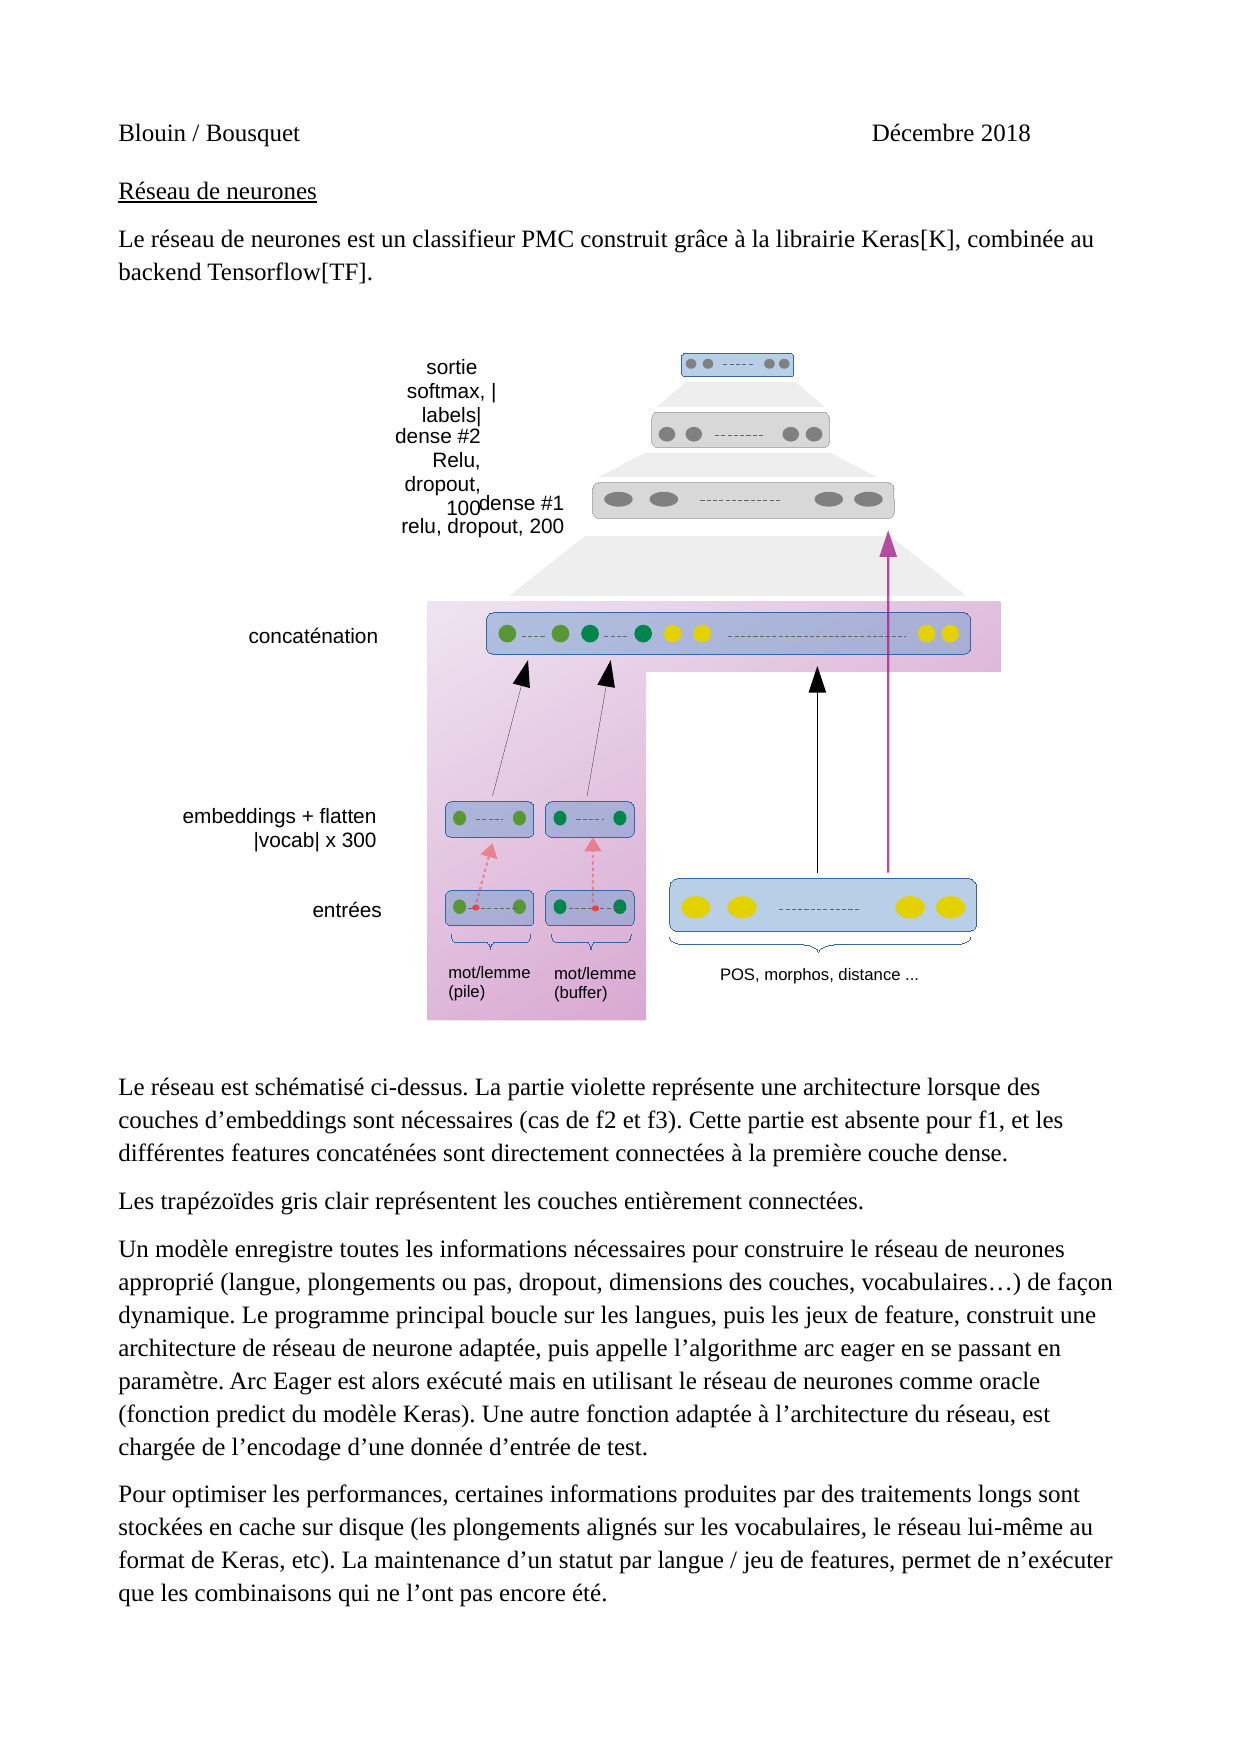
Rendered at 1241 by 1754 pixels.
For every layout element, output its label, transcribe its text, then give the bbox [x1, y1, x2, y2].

text Le réseau de neurones est un classifieur PMC construit grâce à la librairie Keras[K], combinée au backend Tensorflow[TF]. [118, 224, 1122, 286]
text Pour optimiser les performances, certaines informations produites par des traitements longs sont stockées en cache sur disque (les plongements alignés sur les vocabulaires, le réseau lui-même au format de Keras, etc). La maintenance d’un statut par langue / jeu de features, permet de n’exécuter que les combinaisons qui ne l’ont pas encore été. [118, 1479, 1122, 1607]
text Un modèle enregistre toutes les informations nécessaires pour construire le réseau de neurones approprié (langue, plongements ou pas, dropout, dimensions des couches, vocabulaires…) de façon dynamique. Le programme principal boucle sur les langues, puis les jeux de feature, construit une architecture de réseau de neurone adaptée, puis appelle l’algorithme arc eager en se passant en paramètre. Arc Eager est alors exécuté mais en utilisant le réseau de neurones comme oracle (fonction predict du modèle Keras). Une autre fonction adaptée à l’architecture du réseau, est chargée de l’encodage d’une donnée d’entrée de test. [118, 1234, 1122, 1461]
text Le réseau est schématisé ci-dessus. La partie violette représente une architecture lorsque des couches d’embeddings sont nécessaires (cas de f2 et f3). Cette partie est absente pour f1, et les différentes features concaténées sont directement connectées à la première couche dense. [118, 1072, 1122, 1167]
text Les trapézoïdes gris clair représentent les couches entièrement connectées. [118, 1186, 1122, 1215]
text Réseau de neurones [118, 176, 1122, 205]
